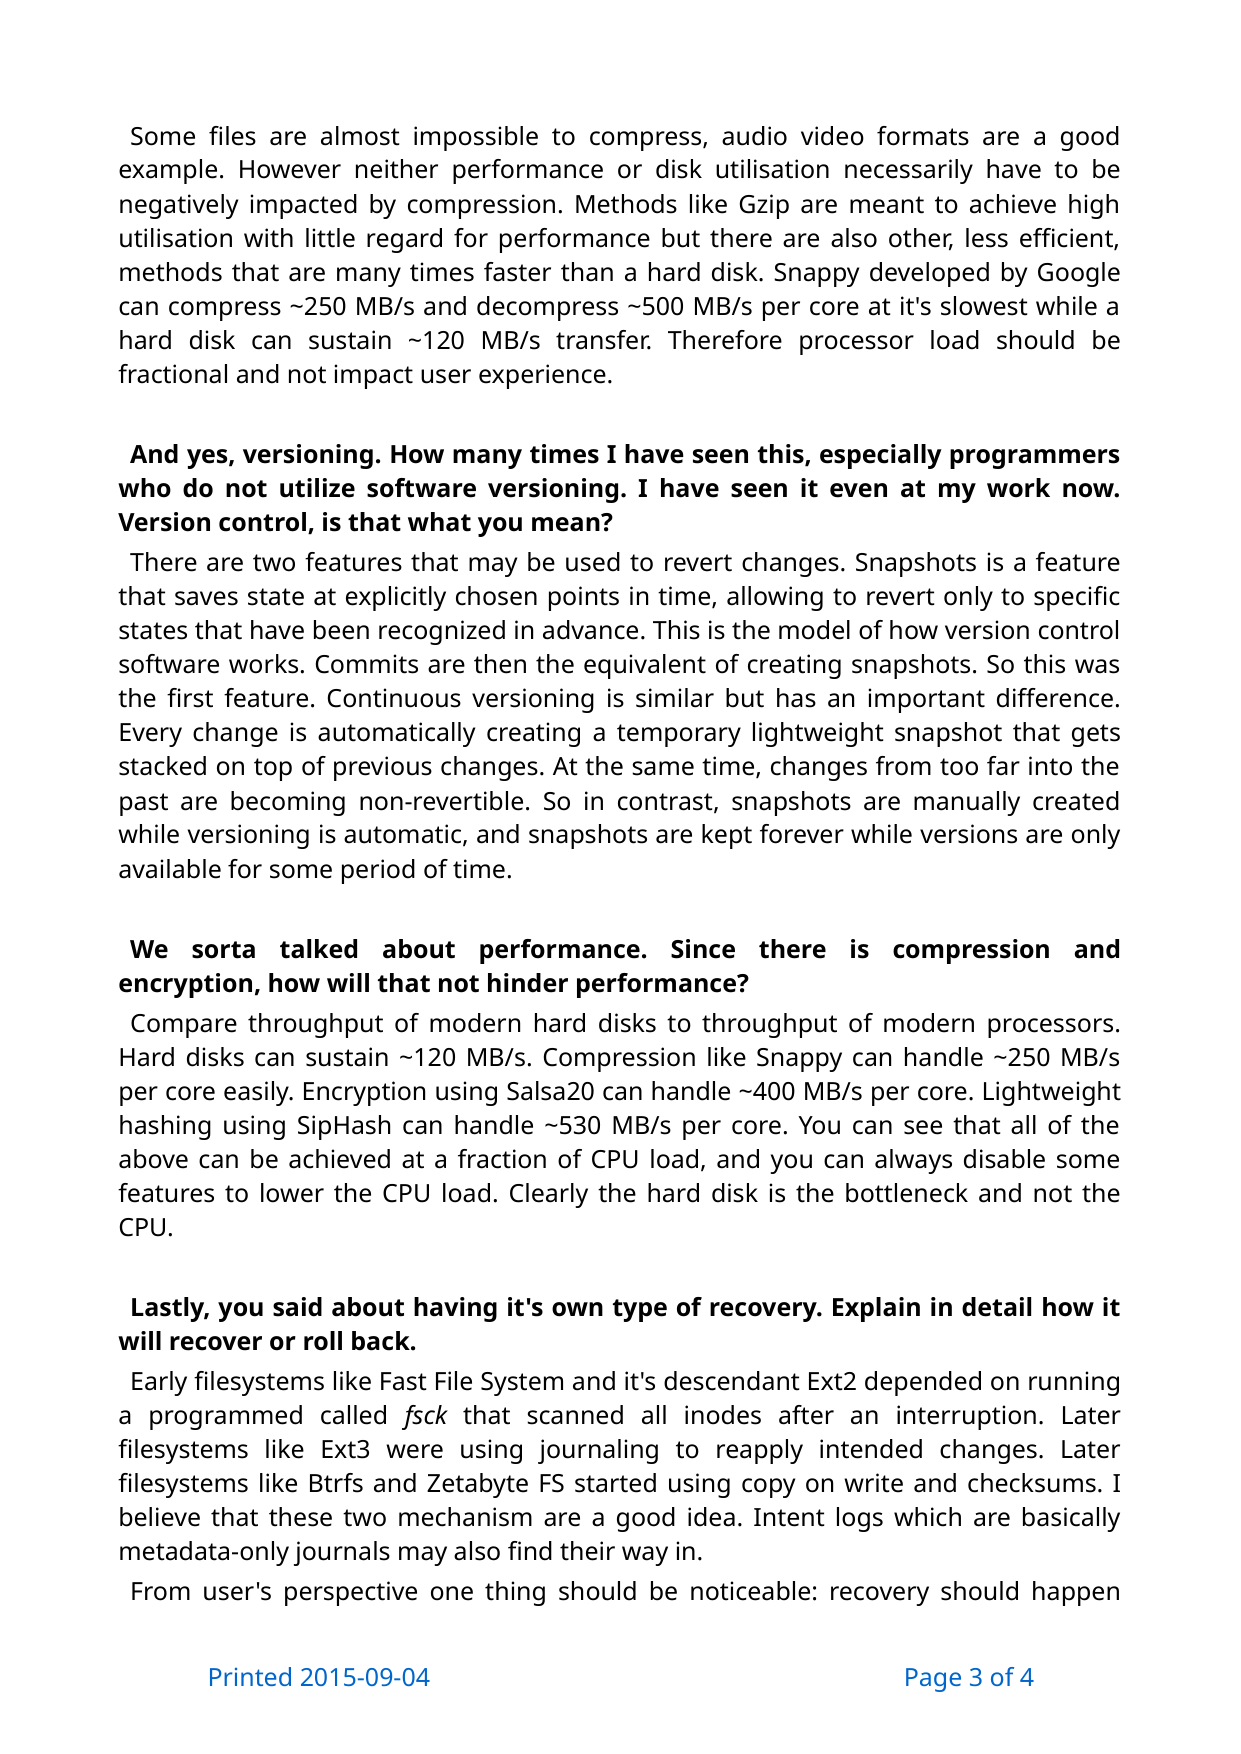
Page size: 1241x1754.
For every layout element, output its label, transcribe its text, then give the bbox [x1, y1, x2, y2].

text We sorta talked about performance. Since there is compression and encryption, how will that not hinder performance? [118, 931, 1122, 999]
text Compare throughput of modern hard disks to throughput of modern processors. Hard disks can sustain ~120 MB/s. Compression like Snappy can handle ~250 MB/s per core easily. Encryption using Salsa20 can handle ~400 MB/s per core. Lightweight hashing using SipHash can handle ~530 MB/s per core. You can see that all of the above can be achieved at a fraction of CPU load, and you can always disable some features to lower the CPU load. Clearly the hard disk is the bottleneck and not the CPU. [118, 1005, 1122, 1244]
text And yes, versioning. How many times I have seen this, especially programmers who do not utilize software versioning. I have seen it even at my work now. Version control, is that what you mean? [118, 437, 1122, 539]
text There are two features that may be used to revert changes. Snapshots is a feature that saves state at explicitly chosen points in time, allowing to revert only to specific states that have been recognized in advance. This is the model of how version control software works. Commits are then the equivalent of creating snapshots. So this was the first feature. Continuous versioning is similar but has an important difference. Every change is automatically creating a temporary lightweight snapshot that gets stacked on top of previous changes. At the same time, changes from too far into the past are becoming non-revertible. So in contrast, snapshots are manually created while versioning is automatic, and snapshots are kept forever while versions are only available for some period of time. [118, 545, 1122, 885]
text Lastly, you said about having it's own type of recovery. Explain in detail how it will recover or roll back. [118, 1290, 1122, 1358]
text Some files are almost impossible to compress, audio video formats are a good example. However neither performance or disk utilisation necessarily have to be negatively impacted by compression. Methods like Gzip are meant to achieve high utilisation with little regard for performance but there are also other, less efficient, methods that are many times faster than a hard disk. Snappy developed by Google can compress ~250 MB/s and decompress ~500 MB/s per core at it's slowest while a hard disk can sustain ~120 MB/s transfer. Therefore processor load should be fractional and not impact user experience. [118, 118, 1122, 391]
text Early filesystems like Fast File System and it's descendant Ext2 depended on running a programmed called fsck that scanned all inodes after an interruption. Later filesystems like Ext3 were using journaling to reapply intended changes. Later filesystems like Btrfs and Zetabyte FS started using copy on write and checksums. I believe that these two mechanism are a good idea. Intent logs which are basically metadata-only journals may also find their way in. [118, 1364, 1122, 1568]
text From user's perspective one thing should be noticeable: recovery should happen [118, 1574, 1122, 1608]
